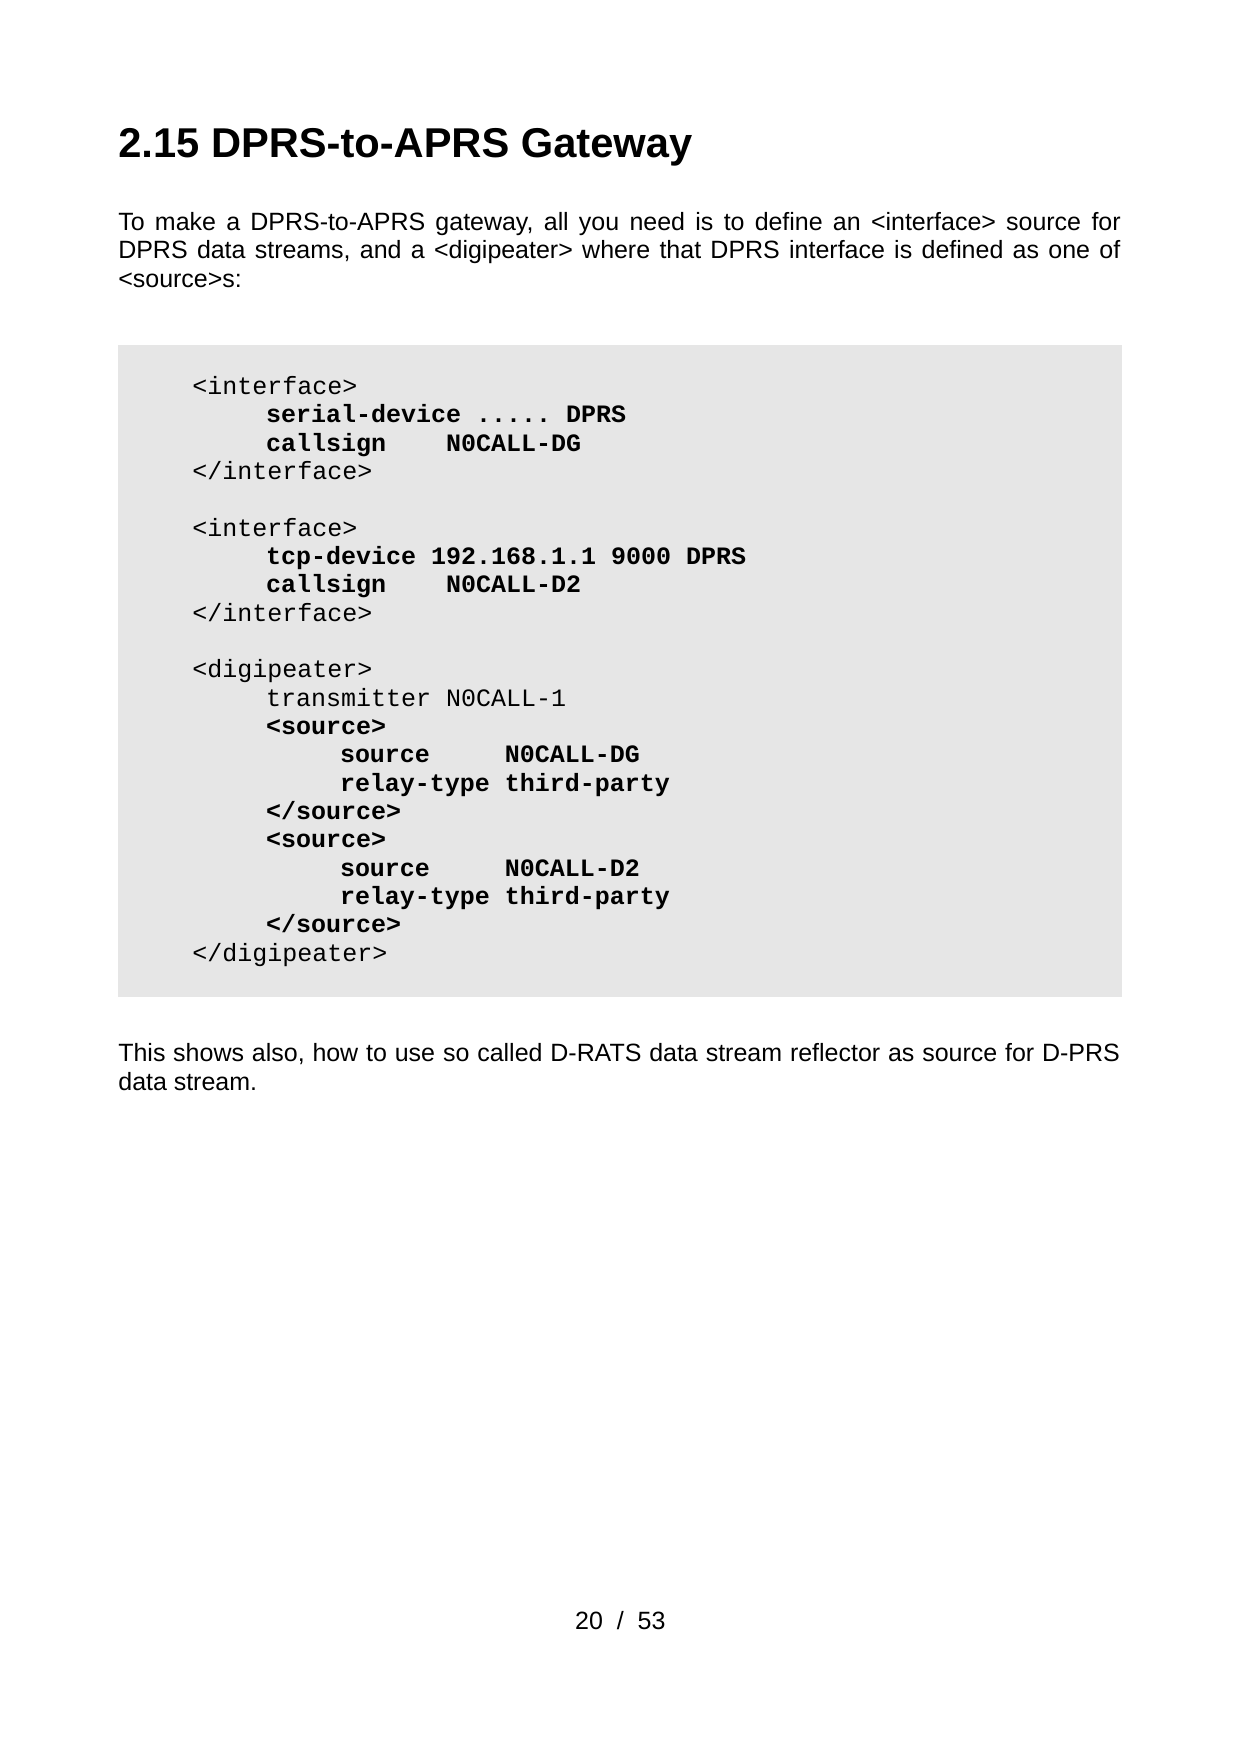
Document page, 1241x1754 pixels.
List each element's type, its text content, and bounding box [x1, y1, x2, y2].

text <interface> [118, 515, 1122, 543]
text transmitter N0CALL-1 [118, 685, 1122, 713]
text relay-type third-party [118, 770, 1122, 798]
text </source> [118, 912, 1122, 940]
text </source> [118, 798, 1122, 827]
text source N0CALL-DG [118, 742, 1122, 770]
text <source> [118, 827, 1122, 855]
text This shows also, how to use so called D-RATS data stream reflector as source for D-PRS data stream. [118, 1038, 1122, 1095]
text serial-device ..... DPRS [118, 402, 1122, 430]
text To make a DPRS-to-APRS gateway, all you need is to define an <interface> source for DPRS data streams, and a <digipeater> where that DPRS interface is defined as one of <source>s: [118, 207, 1122, 293]
text </digipeater> [118, 940, 1122, 968]
text <interface> [118, 373, 1122, 402]
text <digipeater> [118, 657, 1122, 685]
text source N0CALL-D2 [118, 855, 1122, 883]
subtitle DPRS-to-APRS Gateway [118, 118, 1122, 166]
text </interface> [118, 458, 1122, 487]
text tcp-device 192.168.1.1 9000 DPRS [118, 543, 1122, 572]
text callsign N0CALL-D2 [118, 572, 1122, 600]
text <source> [118, 713, 1122, 742]
text </interface> [118, 600, 1122, 628]
text relay-type third-party [118, 883, 1122, 912]
text callsign N0CALL-DG [118, 430, 1122, 458]
